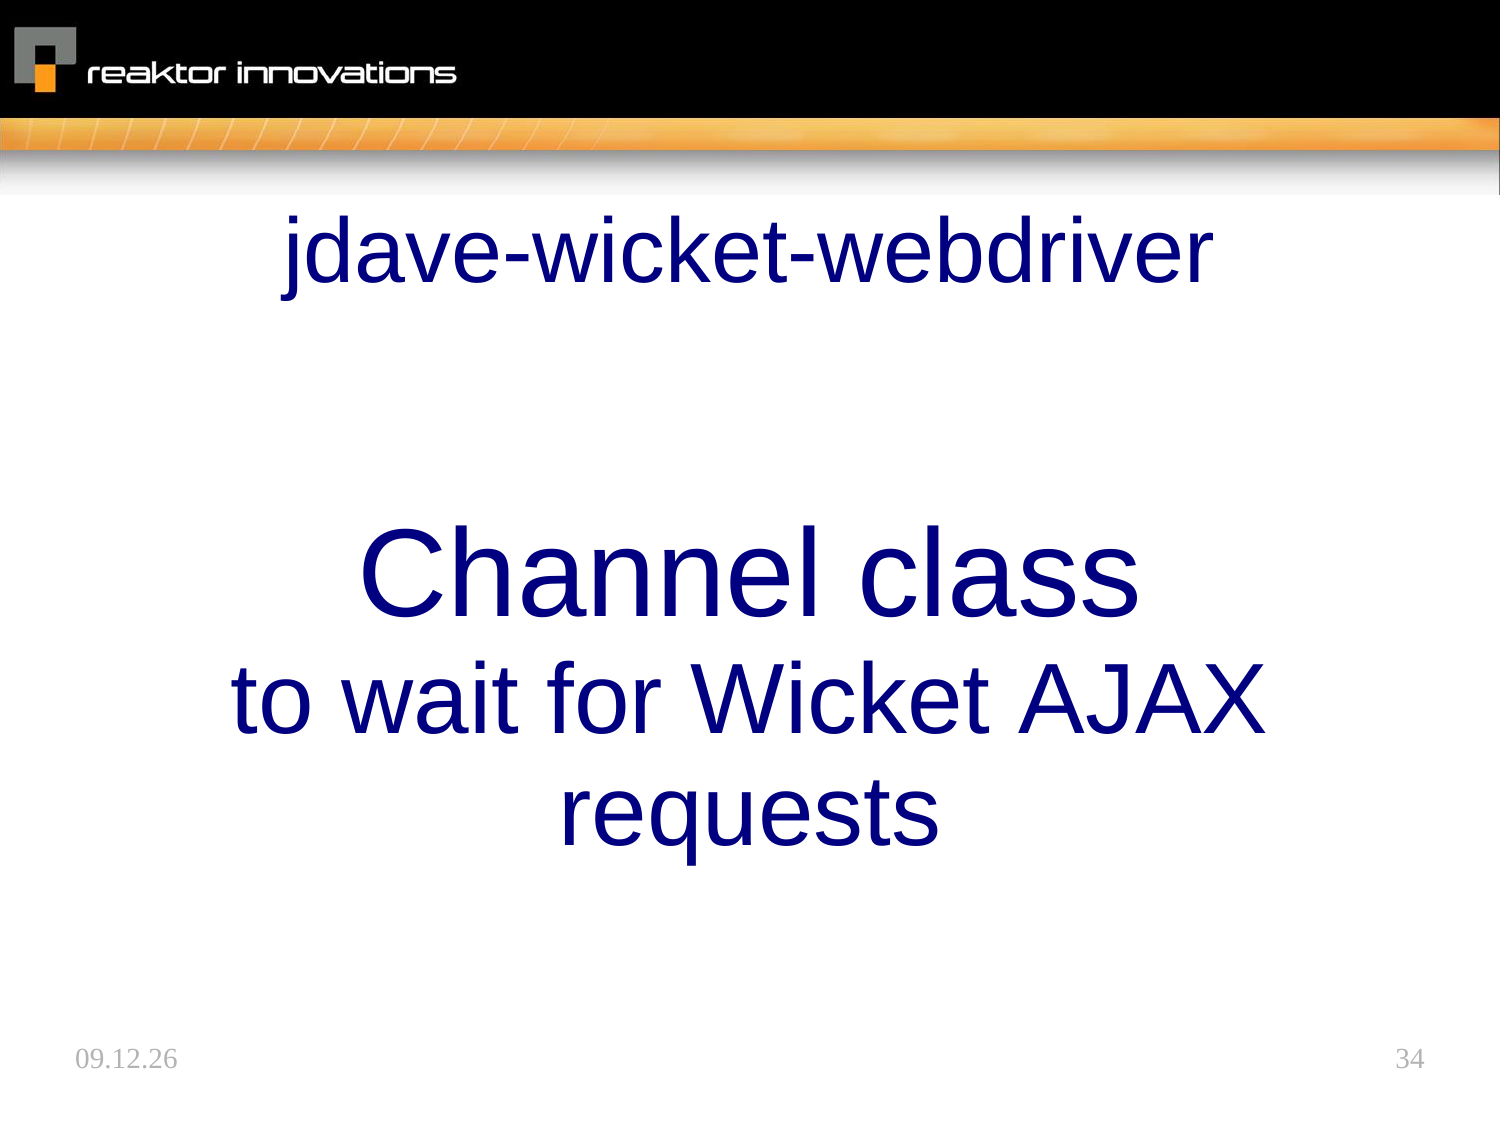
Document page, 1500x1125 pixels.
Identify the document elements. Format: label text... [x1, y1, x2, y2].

picture [0, 0, 1500, 195]
title jdave-wicket-webdriver [75, 164, 1425, 338]
subtitle Channel class to wait for Wicket AJAX requests [75, 371, 1425, 999]
